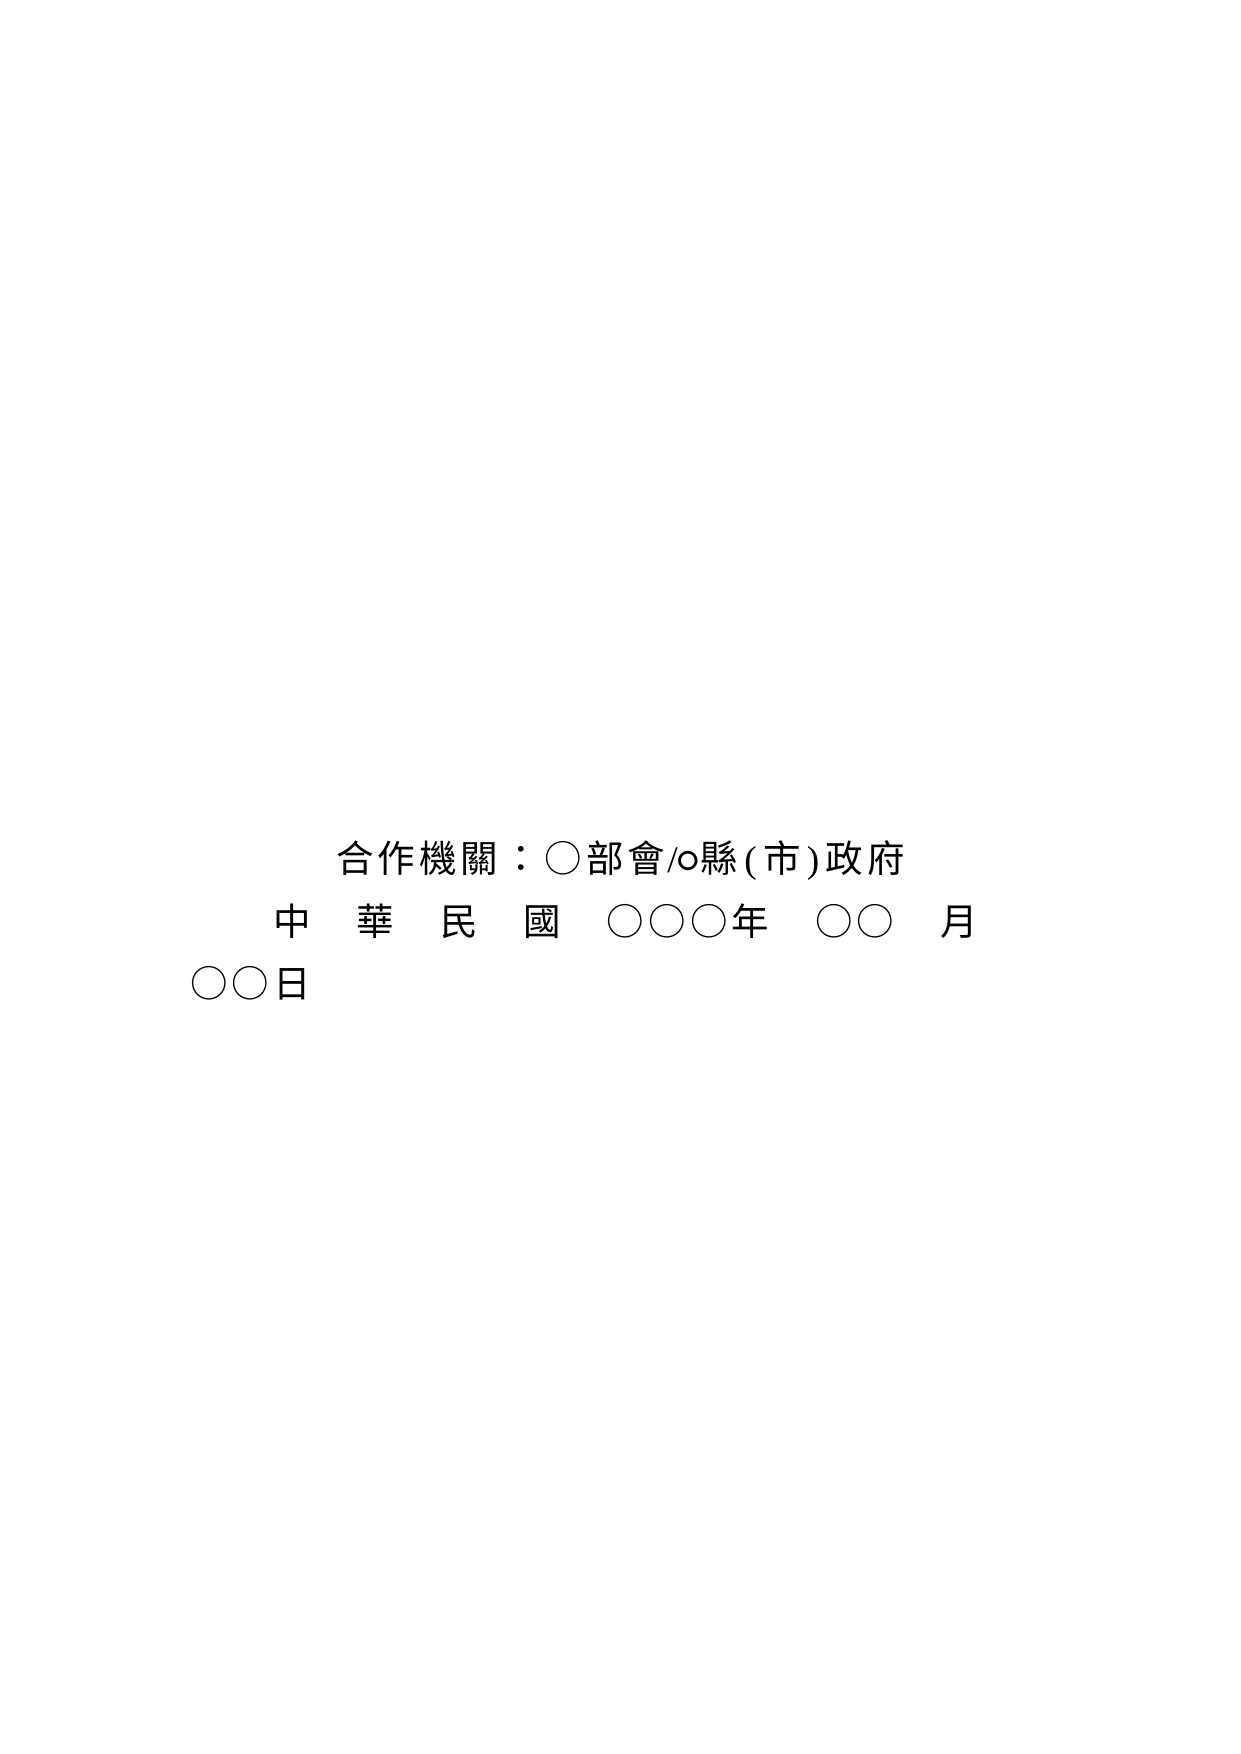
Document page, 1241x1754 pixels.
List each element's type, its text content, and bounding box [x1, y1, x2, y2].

text 合作機關：○部會/○縣(市)政府 [188, 814, 1052, 877]
text 中 華 民 國 ○○○年 ○○ 月 ○○日 [188, 877, 1052, 1002]
